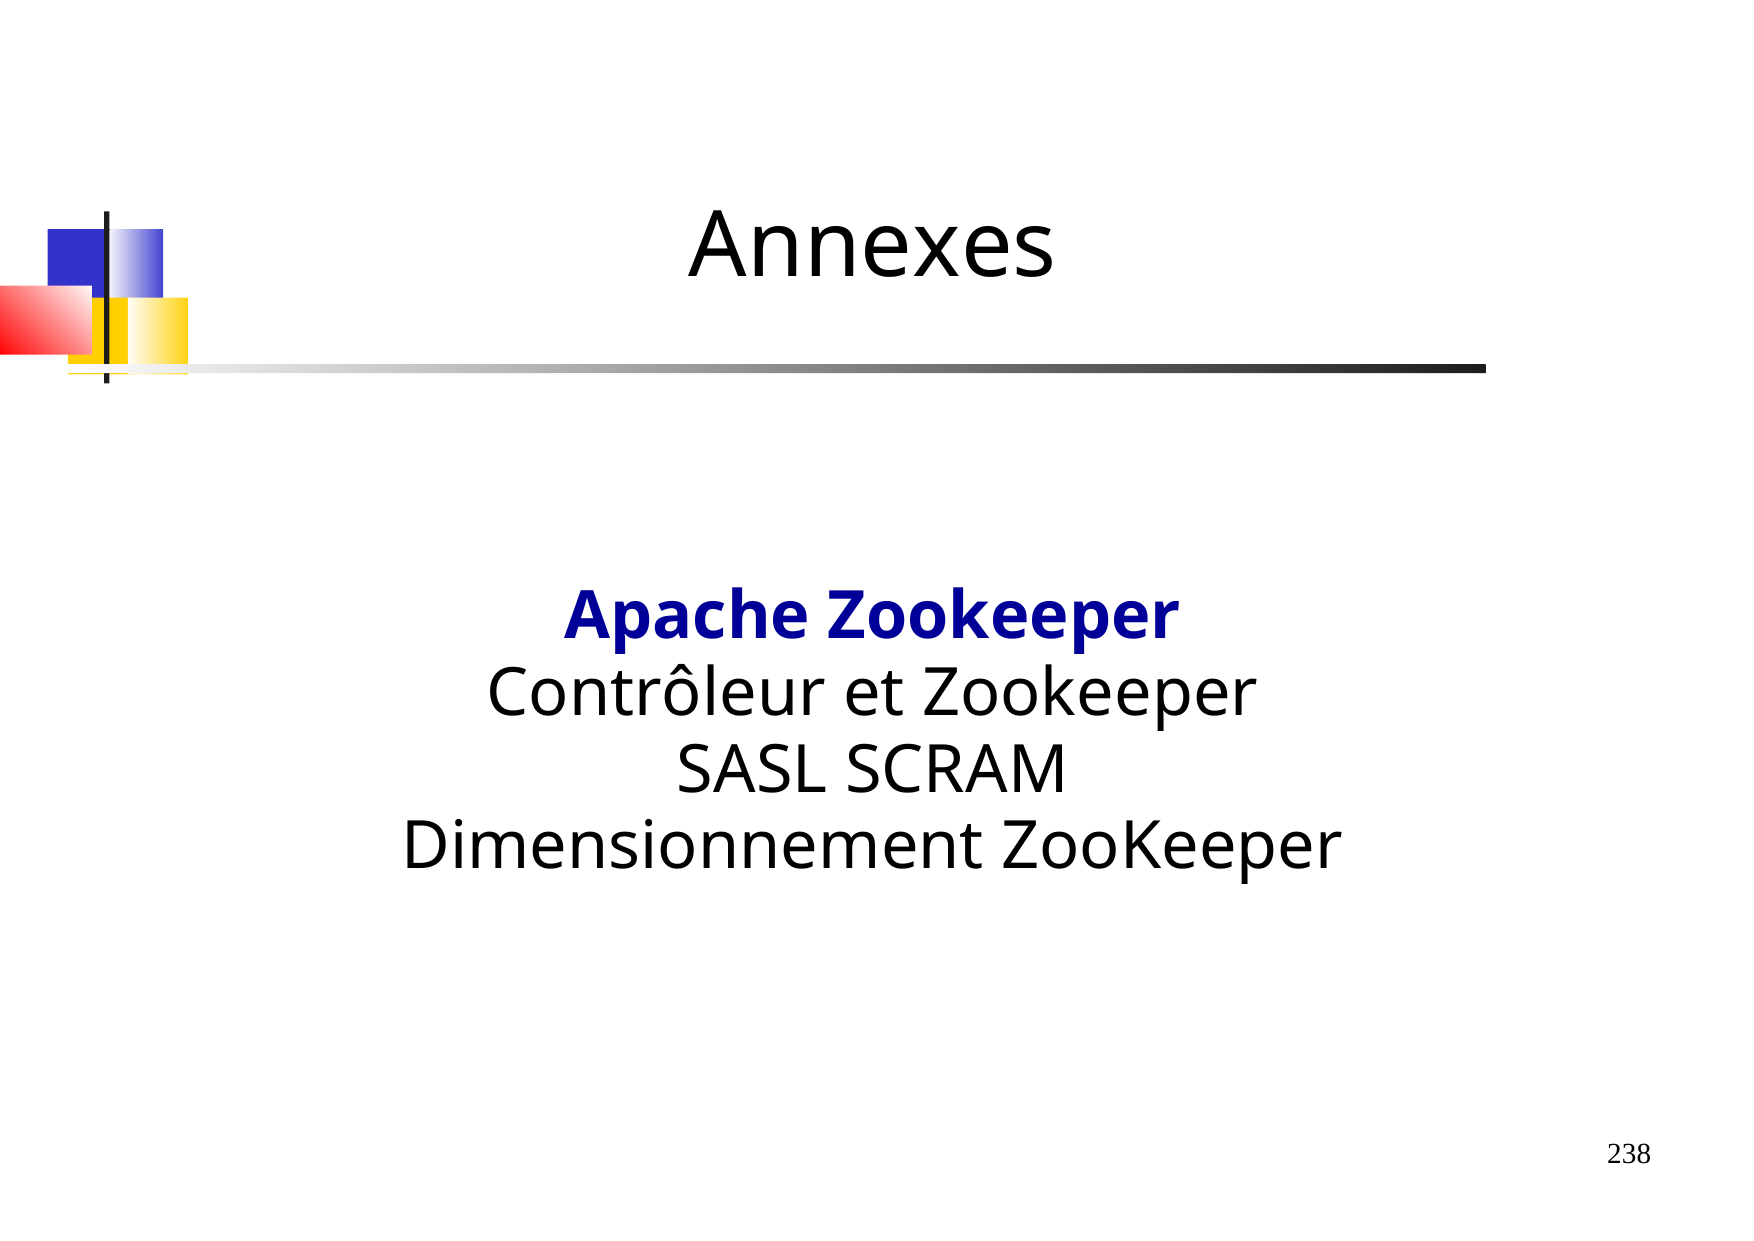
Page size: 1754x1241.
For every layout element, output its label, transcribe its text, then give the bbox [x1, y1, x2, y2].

title Annexes [179, 139, 1567, 351]
subtitle Apache Zookeeper Contrôleur et Zookeeper SASL SCRAM Dimensionnement ZooKeeper [179, 371, 1567, 1091]
